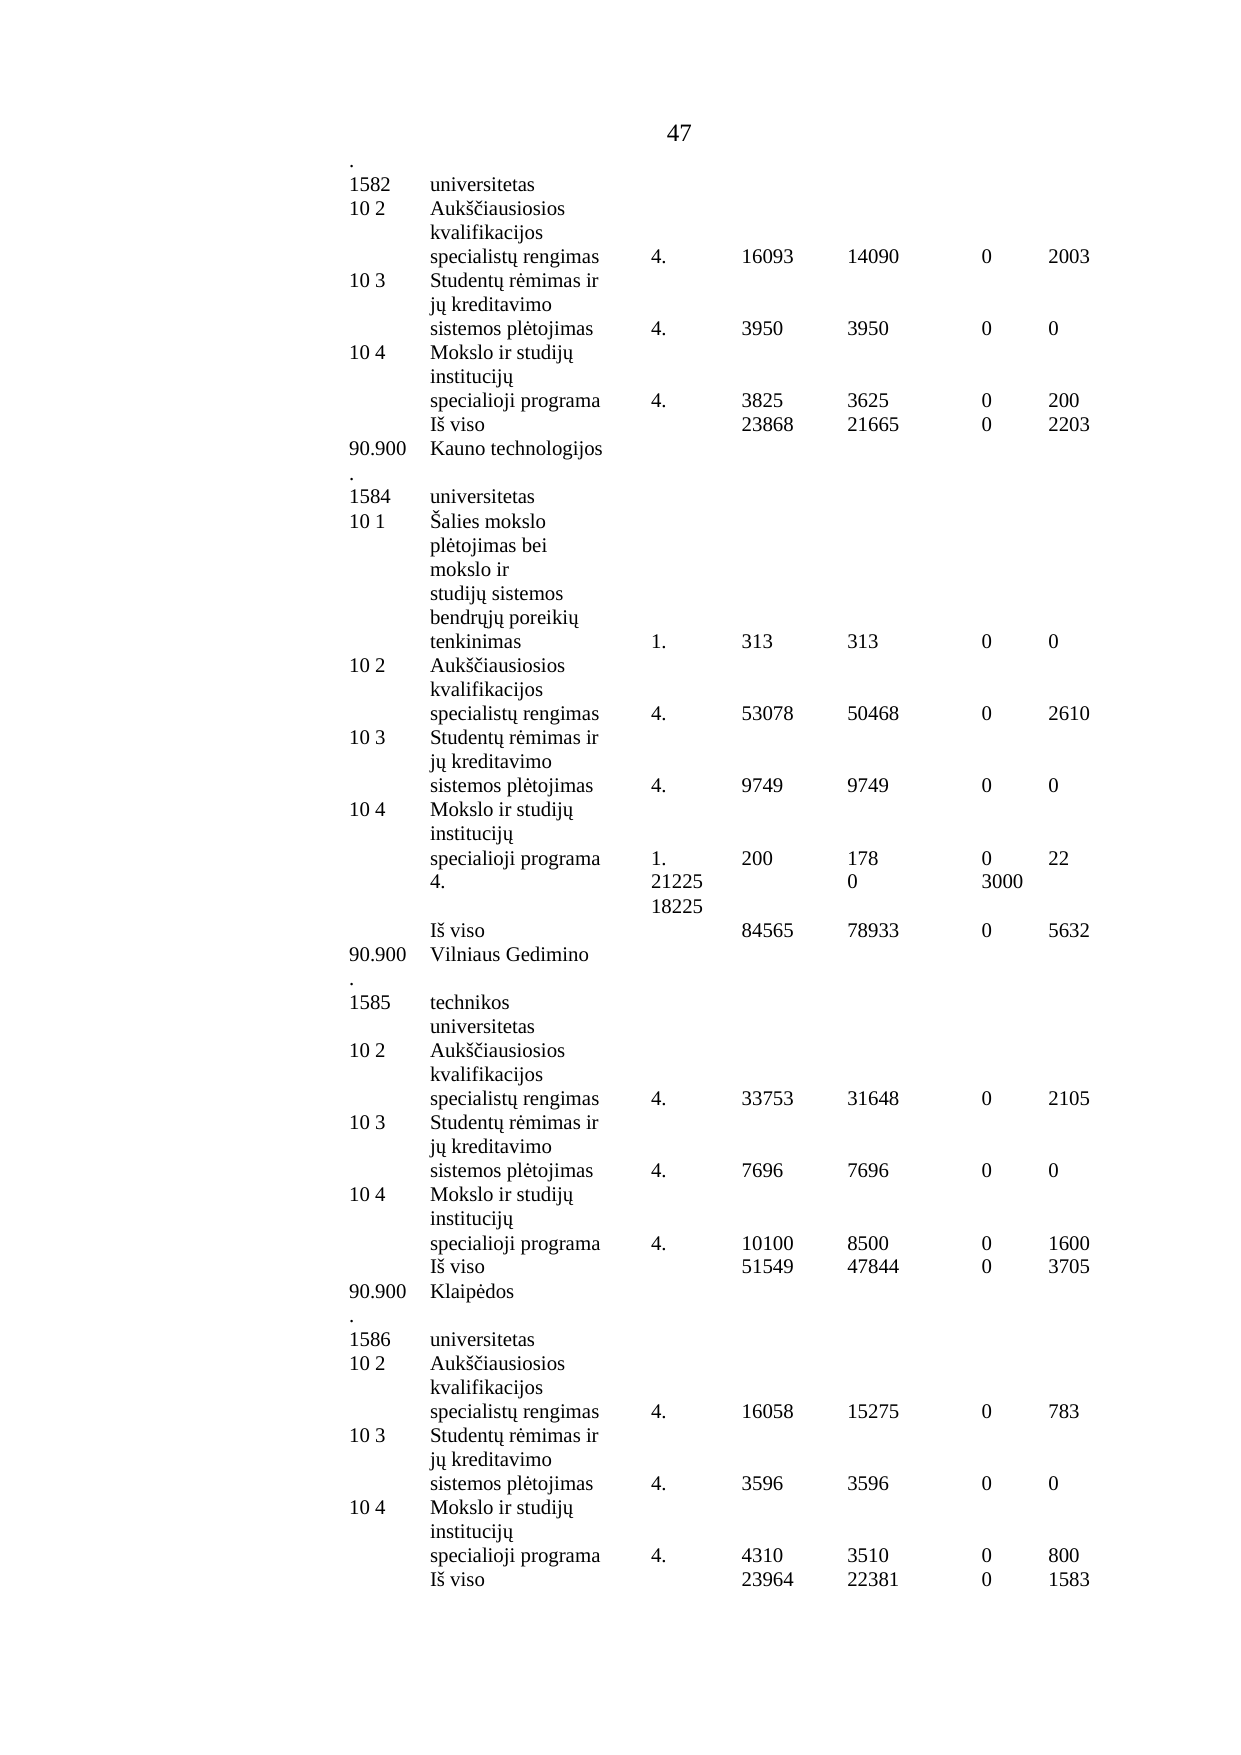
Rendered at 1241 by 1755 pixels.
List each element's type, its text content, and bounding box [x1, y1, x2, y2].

table_cell 0 [970, 316, 1037, 340]
table_cell [730, 1110, 836, 1134]
table_cell 4. [640, 244, 730, 268]
table_cell [177, 1014, 338, 1038]
table_cell 4. [640, 316, 730, 340]
table_cell 0 [970, 1399, 1037, 1423]
table_cell 3705 [1037, 1255, 1181, 1278]
table_cell 2203 [1037, 412, 1181, 436]
table_cell 1. [640, 845, 730, 869]
table_cell [970, 1038, 1037, 1062]
table_cell 0 [1037, 629, 1181, 653]
table_cell 23868 [730, 412, 836, 436]
table_cell sistemos plėtojimas [419, 316, 639, 340]
table_cell [640, 364, 730, 388]
table_cell [1037, 870, 1181, 918]
table_cell 4. [640, 1399, 730, 1423]
table_cell Studentų rėmimas ir [419, 268, 639, 292]
table_cell [970, 1182, 1037, 1206]
table_cell 3596 [836, 1471, 970, 1495]
table_cell [970, 1206, 1037, 1230]
table_cell 10 3 [338, 1110, 418, 1134]
table_cell [177, 942, 338, 990]
table_cell [640, 1447, 730, 1471]
table_cell [338, 749, 418, 773]
table_cell 10 2 [338, 196, 418, 220]
table_cell [640, 268, 730, 292]
table_cell 78933 [836, 918, 970, 942]
table_cell [1037, 1447, 1181, 1471]
table_cell Iš viso [419, 918, 639, 942]
table_cell [338, 629, 418, 653]
table_cell [640, 436, 730, 484]
table_cell [640, 1206, 730, 1230]
table_cell Aukščiausiosios [419, 1038, 639, 1062]
table_cell [177, 509, 338, 533]
table_cell 0 [970, 773, 1037, 797]
table_cell [730, 653, 836, 677]
table_cell 200 [1037, 388, 1181, 412]
table_cell 7696 [730, 1158, 836, 1182]
table_cell [730, 1062, 836, 1086]
table_cell [177, 773, 338, 797]
table_cell [970, 220, 1037, 244]
table_cell specialistų rengimas [419, 1399, 639, 1423]
table_cell [730, 1182, 836, 1206]
table_cell [730, 942, 836, 990]
table_cell 84565 [730, 918, 836, 942]
table_cell [970, 581, 1037, 605]
table_cell [1037, 364, 1181, 388]
table_cell 1584 [338, 485, 418, 508]
table_cell 4. [419, 870, 639, 918]
table_cell 1600 [1037, 1230, 1181, 1254]
table_cell 1583 [1037, 1567, 1181, 1591]
table_cell kvalifikacijos [419, 1375, 639, 1399]
table_cell 313 [730, 629, 836, 653]
table_cell [970, 942, 1037, 990]
table_cell [970, 653, 1037, 677]
table_cell 21665 [836, 412, 970, 436]
table_cell [177, 821, 338, 845]
table_cell [338, 412, 418, 436]
table_cell [730, 1279, 836, 1327]
table_cell [970, 1134, 1037, 1158]
table_cell [640, 1062, 730, 1086]
table_cell [836, 148, 970, 172]
table_cell [640, 1014, 730, 1038]
table_cell [730, 1038, 836, 1062]
table_cell [640, 1495, 730, 1519]
table_cell kvalifikacijos [419, 677, 639, 701]
table_cell 0 [970, 845, 1037, 869]
table_cell [1037, 292, 1181, 316]
table_cell [177, 557, 338, 581]
table_cell [970, 172, 1037, 196]
table_cell 10 4 [338, 797, 418, 821]
table_cell [970, 821, 1037, 845]
table_cell 10 3 [338, 268, 418, 292]
table_cell [730, 557, 836, 581]
table_cell 90.900. [338, 436, 418, 484]
table_cell [1037, 1375, 1181, 1399]
table_cell [640, 581, 730, 605]
table_cell [836, 749, 970, 773]
table_cell [177, 653, 338, 677]
table_cell [338, 918, 418, 942]
table_cell 4. [640, 1230, 730, 1254]
table_cell [177, 244, 338, 268]
table_cell Šalies mokslo [419, 509, 639, 533]
table_cell [177, 220, 338, 244]
table_cell 10 4 [338, 1495, 418, 1519]
table_cell technikos [419, 990, 639, 1014]
table_cell [338, 701, 418, 725]
table_cell Kauno technologijos [419, 436, 639, 484]
table_cell jų kreditavimo [419, 749, 639, 773]
table_cell [640, 1567, 730, 1591]
table_cell [1037, 821, 1181, 845]
table_cell [730, 220, 836, 244]
table_cell 23964 [730, 1567, 836, 1591]
table_cell [338, 1471, 418, 1495]
table_cell 10 2 [338, 1038, 418, 1062]
table_cell 31648 [836, 1086, 970, 1110]
table_cell kvalifikacijos [419, 1062, 639, 1086]
table_cell [177, 1543, 338, 1567]
table_cell 800 [1037, 1543, 1181, 1567]
table_cell 4. [640, 1543, 730, 1567]
table_cell [836, 268, 970, 292]
table_cell 16058 [730, 1399, 836, 1423]
table_cell 53078 [730, 701, 836, 725]
table_cell 10 3 [338, 1423, 418, 1447]
table_cell [970, 268, 1037, 292]
table_cell [338, 870, 418, 918]
table_cell 4. [640, 1471, 730, 1495]
table_cell Studentų rėmimas ir [419, 725, 639, 749]
table_cell [640, 557, 730, 581]
table_cell 10100 [730, 1230, 836, 1254]
table_cell [1037, 1182, 1181, 1206]
table_cell 33753 [730, 1086, 836, 1110]
table_cell [1037, 581, 1181, 605]
table_cell [1037, 1519, 1181, 1543]
table_cell 22 [1037, 845, 1181, 869]
table_cell universitetas [419, 172, 639, 196]
table_cell [836, 725, 970, 749]
table_cell [836, 821, 970, 845]
table_cell kvalifikacijos [419, 220, 639, 244]
table_cell [177, 364, 338, 388]
table_cell [1037, 749, 1181, 773]
table_cell [970, 1447, 1037, 1471]
table_cell [970, 557, 1037, 581]
table_cell [970, 148, 1037, 172]
table_cell [1037, 942, 1181, 990]
table_cell specialioji programa [419, 1543, 639, 1567]
table_cell [730, 1206, 836, 1230]
table_cell [1037, 677, 1181, 701]
table_cell 0 [1037, 316, 1181, 340]
table_cell 8500 [836, 1230, 970, 1254]
table_cell [640, 1519, 730, 1543]
table_cell [836, 1423, 970, 1447]
table_cell Iš viso [419, 1255, 639, 1278]
table_cell [970, 485, 1037, 508]
table_cell [730, 509, 836, 533]
table_cell [730, 1423, 836, 1447]
table_cell [730, 436, 836, 484]
table_cell [640, 1110, 730, 1134]
table_cell 10 2 [338, 653, 418, 677]
table_cell [836, 172, 970, 196]
table_cell 16093 [730, 244, 836, 268]
table_cell [177, 196, 338, 220]
table_cell 21225 18225 [640, 870, 730, 918]
table_cell [730, 1519, 836, 1543]
table_cell [640, 1351, 730, 1375]
table_cell 90.900. [338, 942, 418, 990]
table_cell 3625 [836, 388, 970, 412]
table_cell [177, 1086, 338, 1110]
table_cell [836, 677, 970, 701]
table_cell [730, 364, 836, 388]
table_cell Mokslo ir studijų [419, 340, 639, 364]
table_cell [1037, 436, 1181, 484]
table_cell [640, 220, 730, 244]
table_cell [730, 292, 836, 316]
table_cell [177, 148, 338, 172]
table_cell [640, 196, 730, 220]
table_cell [177, 1038, 338, 1062]
table_cell [338, 1014, 418, 1038]
table_cell institucijų [419, 1206, 639, 1230]
table_cell 22381 [836, 1567, 970, 1591]
table_cell 0 [970, 1255, 1037, 1278]
table_cell [970, 1351, 1037, 1375]
table_cell [836, 942, 970, 990]
table_cell Studentų rėmimas ir [419, 1423, 639, 1447]
table_cell [640, 653, 730, 677]
table_cell specialioji programa [419, 388, 639, 412]
table_cell [1037, 1206, 1181, 1230]
table_cell [1037, 605, 1181, 629]
table_cell 10 3 [338, 725, 418, 749]
table_cell [836, 292, 970, 316]
table_cell [338, 581, 418, 605]
table_cell [836, 1134, 970, 1158]
table_cell 90.900. [338, 1279, 418, 1327]
table_cell [177, 701, 338, 725]
table_cell universitetas [419, 1327, 639, 1351]
table_cell [640, 605, 730, 629]
table_cell tenkinimas [419, 629, 639, 653]
table_cell [1037, 1134, 1181, 1158]
table_cell [338, 292, 418, 316]
table_cell 0 [970, 1567, 1037, 1591]
table_cell [338, 821, 418, 845]
table_cell [1037, 990, 1181, 1014]
table_cell [970, 725, 1037, 749]
table_cell [640, 1182, 730, 1206]
table_cell 9749 [836, 773, 970, 797]
table_cell [730, 1014, 836, 1038]
table_cell [640, 1279, 730, 1327]
table_cell [1037, 1327, 1181, 1351]
table_cell 9749 [730, 773, 836, 797]
table_cell [970, 749, 1037, 773]
table_cell 0 [1037, 1158, 1181, 1182]
table_cell [730, 1447, 836, 1471]
table_cell [177, 1567, 338, 1591]
table_cell Studentų rėmimas ir [419, 1110, 639, 1134]
table_cell [177, 581, 338, 605]
table_cell 0 [970, 1230, 1037, 1254]
table_cell Mokslo ir studijų [419, 797, 639, 821]
table_cell [836, 605, 970, 629]
table_cell [640, 942, 730, 990]
table_cell [338, 1399, 418, 1423]
table_cell [338, 388, 418, 412]
table_cell [640, 1134, 730, 1158]
table_cell specialistų rengimas [419, 244, 639, 268]
table_cell [970, 1423, 1037, 1447]
table_cell [836, 1182, 970, 1206]
table_cell [836, 1495, 970, 1519]
table_cell bendrųjų poreikių [419, 605, 639, 629]
table_cell [177, 268, 338, 292]
table_cell [836, 1519, 970, 1543]
table_cell [177, 485, 338, 508]
table_cell [970, 605, 1037, 629]
table_cell [836, 1447, 970, 1471]
table_cell [730, 581, 836, 605]
table_cell [640, 172, 730, 196]
table_cell institucijų [419, 821, 639, 845]
table_cell [338, 1062, 418, 1086]
table_cell [1037, 533, 1181, 557]
table_cell studijų sistemos [419, 581, 639, 605]
table_cell 0 [970, 388, 1037, 412]
table_cell [730, 797, 836, 821]
table_cell [970, 292, 1037, 316]
table_cell [338, 677, 418, 701]
table_cell 4. [640, 1158, 730, 1182]
table_cell [730, 485, 836, 508]
table_cell 0 [970, 244, 1037, 268]
table_cell [640, 509, 730, 533]
table_cell [836, 485, 970, 508]
table_cell 47844 [836, 1255, 970, 1278]
table_cell [338, 1230, 418, 1254]
table_cell 2610 [1037, 701, 1181, 725]
table_cell [1037, 172, 1181, 196]
table_cell [970, 533, 1037, 557]
table_cell [640, 340, 730, 364]
table_cell [177, 1495, 338, 1519]
table_cell [338, 1543, 418, 1567]
table_cell [177, 677, 338, 701]
table_cell 14090 [836, 244, 970, 268]
table_cell 2003 [1037, 244, 1181, 268]
table_cell [338, 316, 418, 340]
table_cell jų kreditavimo [419, 1134, 639, 1158]
table_cell [338, 605, 418, 629]
table_cell [177, 918, 338, 942]
table_cell [730, 340, 836, 364]
table_cell 178 [836, 845, 970, 869]
table_cell [836, 1327, 970, 1351]
table_cell 0 [970, 918, 1037, 942]
table_cell [730, 1134, 836, 1158]
table_cell [177, 388, 338, 412]
table_cell [640, 821, 730, 845]
table_cell [970, 364, 1037, 388]
table_cell [730, 1375, 836, 1399]
table_cell 3950 [730, 316, 836, 340]
table_cell 1582 [338, 172, 418, 196]
table_cell [970, 1519, 1037, 1543]
table_cell [730, 990, 836, 1014]
table_cell [177, 1062, 338, 1086]
table_cell 3510 [836, 1543, 970, 1567]
table_cell [730, 1351, 836, 1375]
table_cell [970, 1375, 1037, 1399]
table_cell [177, 725, 338, 749]
table_cell plėtojimas bei [419, 533, 639, 557]
table_cell [1037, 340, 1181, 364]
table_cell [338, 1158, 418, 1182]
table_cell [836, 1038, 970, 1062]
table_cell [1037, 653, 1181, 677]
table_cell [177, 870, 338, 918]
table_cell Mokslo ir studijų [419, 1495, 639, 1519]
table_cell [730, 148, 836, 172]
table_cell 0 [970, 1086, 1037, 1110]
table_cell [177, 340, 338, 364]
table_cell [1037, 148, 1181, 172]
table_cell [177, 1447, 338, 1471]
table_cell [640, 485, 730, 508]
table_cell [1037, 557, 1181, 581]
table_cell [970, 196, 1037, 220]
table_cell [1037, 220, 1181, 244]
table_cell 10 1 [338, 509, 418, 533]
table_cell specialioji programa [419, 1230, 639, 1254]
table_cell [970, 436, 1037, 484]
table_cell [836, 1351, 970, 1375]
table_cell [730, 172, 836, 196]
table_cell [338, 557, 418, 581]
table_cell [338, 1206, 418, 1230]
table_cell [730, 268, 836, 292]
table_cell Iš viso [419, 412, 639, 436]
table_cell [836, 1375, 970, 1399]
table_cell institucijų [419, 364, 639, 388]
table_cell [177, 845, 338, 869]
table_cell [177, 1399, 338, 1423]
table_cell [177, 412, 338, 436]
table_cell jų kreditavimo [419, 292, 639, 316]
table_cell 1. [640, 629, 730, 653]
table_cell jų kreditavimo [419, 1447, 639, 1471]
table_cell [177, 1351, 338, 1375]
table_cell [730, 533, 836, 557]
table_cell [836, 220, 970, 244]
table_cell [338, 1255, 418, 1278]
table_cell [177, 436, 338, 484]
table_cell [730, 725, 836, 749]
table_cell 0 [836, 870, 970, 918]
table_cell [177, 749, 338, 773]
table_cell 0 [1037, 773, 1181, 797]
table_cell [177, 533, 338, 557]
table_cell 0 [970, 1158, 1037, 1182]
table_cell [1037, 1062, 1181, 1086]
table_cell specialioji programa [419, 845, 639, 869]
table_cell [1037, 1279, 1181, 1327]
table_cell [836, 797, 970, 821]
table_cell 0 [970, 412, 1037, 436]
table_cell 783 [1037, 1399, 1181, 1423]
table_cell [970, 1327, 1037, 1351]
table_cell [970, 1014, 1037, 1038]
table_cell 1585 [338, 990, 418, 1014]
table_cell [836, 1062, 970, 1086]
table_cell [640, 1375, 730, 1399]
table_cell universitetas [419, 1014, 639, 1038]
table_cell [177, 1375, 338, 1399]
table_cell 10 4 [338, 1182, 418, 1206]
table_cell [836, 653, 970, 677]
table_cell [836, 533, 970, 557]
table_cell [640, 1423, 730, 1447]
table_cell [1037, 725, 1181, 749]
table_cell . [338, 148, 418, 172]
table_cell [338, 773, 418, 797]
table_cell [177, 1327, 338, 1351]
table_cell 0 [1037, 1471, 1181, 1495]
table_cell [640, 533, 730, 557]
table_cell Aukščiausiosios [419, 196, 639, 220]
table_cell [730, 1495, 836, 1519]
table_cell [177, 629, 338, 653]
table_cell [970, 797, 1037, 821]
table_cell [177, 1158, 338, 1182]
table_cell [640, 148, 730, 172]
table_cell 3950 [836, 316, 970, 340]
table_cell [836, 1206, 970, 1230]
table_cell 10 2 [338, 1351, 418, 1375]
table_cell 0 [970, 629, 1037, 653]
table_cell [970, 1062, 1037, 1086]
table_cell Mokslo ir studijų [419, 1182, 639, 1206]
table_cell [177, 1230, 338, 1254]
table_cell [177, 797, 338, 821]
table_cell [177, 172, 338, 196]
table_cell [970, 1110, 1037, 1134]
table_cell [836, 196, 970, 220]
table_cell [730, 677, 836, 701]
table_cell [1037, 1423, 1181, 1447]
table_cell 313 [836, 629, 970, 653]
table_cell Iš viso [419, 1567, 639, 1591]
table_cell Aukščiausiosios [419, 1351, 639, 1375]
table_cell [836, 1279, 970, 1327]
table_cell [640, 412, 730, 436]
table_cell Vilniaus Gedimino [419, 942, 639, 990]
table_cell 51549 [730, 1255, 836, 1278]
table_cell [730, 196, 836, 220]
table_cell [177, 1255, 338, 1278]
table_cell [338, 220, 418, 244]
table_cell [640, 1255, 730, 1278]
table_cell [970, 990, 1037, 1014]
table_cell [1037, 797, 1181, 821]
table_cell [730, 1327, 836, 1351]
table_cell [1037, 268, 1181, 292]
table_cell 3000 [970, 870, 1037, 918]
table_cell [177, 1134, 338, 1158]
table_cell [640, 918, 730, 942]
table_cell 7696 [836, 1158, 970, 1182]
table_cell Aukščiausiosios [419, 653, 639, 677]
table_cell [177, 1471, 338, 1495]
table_cell [1037, 1351, 1181, 1375]
table_cell Klaipėdos [419, 1279, 639, 1327]
table_cell [730, 870, 836, 918]
table_cell 2105 [1037, 1086, 1181, 1110]
table_cell [730, 821, 836, 845]
table_cell [640, 990, 730, 1014]
table_cell 4. [640, 701, 730, 725]
table_cell 4. [640, 773, 730, 797]
table_cell [640, 725, 730, 749]
table_cell 1586 [338, 1327, 418, 1351]
table_cell [836, 990, 970, 1014]
table_cell [177, 292, 338, 316]
table_cell [970, 1495, 1037, 1519]
table_cell [177, 1206, 338, 1230]
table_cell specialistų rengimas [419, 701, 639, 725]
table_cell [1037, 1014, 1181, 1038]
table_cell sistemos plėtojimas [419, 1471, 639, 1495]
table_cell [1037, 1110, 1181, 1134]
table_cell [338, 1447, 418, 1471]
table_cell [338, 1086, 418, 1110]
table_cell [338, 533, 418, 557]
table_cell [970, 340, 1037, 364]
table_cell [836, 340, 970, 364]
table_cell [177, 316, 338, 340]
table_cell [338, 1375, 418, 1399]
table_cell [338, 1567, 418, 1591]
table_cell 3825 [730, 388, 836, 412]
table_cell 0 [970, 1543, 1037, 1567]
table_cell [970, 509, 1037, 533]
table_cell [177, 1110, 338, 1134]
table_cell [338, 1519, 418, 1543]
table_cell 10 4 [338, 340, 418, 364]
table_cell [730, 749, 836, 773]
table_cell sistemos plėtojimas [419, 1158, 639, 1182]
table_cell 4. [640, 1086, 730, 1110]
table_cell [177, 1279, 338, 1327]
table_cell [177, 990, 338, 1014]
table_cell sistemos plėtojimas [419, 773, 639, 797]
table_cell [836, 581, 970, 605]
table_cell 15275 [836, 1399, 970, 1423]
table_cell 200 [730, 845, 836, 869]
table_cell [836, 1110, 970, 1134]
table_cell institucijų [419, 1519, 639, 1543]
table_cell [177, 1423, 338, 1447]
table_cell [836, 509, 970, 533]
table_cell [1037, 485, 1181, 508]
table_cell [338, 244, 418, 268]
table_cell [970, 677, 1037, 701]
table_cell universitetas [419, 485, 639, 508]
table_cell [640, 749, 730, 773]
table_cell 0 [970, 1471, 1037, 1495]
table_cell specialistų rengimas [419, 1086, 639, 1110]
table_cell 0 [970, 701, 1037, 725]
table_cell 3596 [730, 1471, 836, 1495]
table_cell 50468 [836, 701, 970, 725]
table_cell [836, 1014, 970, 1038]
table_cell [338, 364, 418, 388]
table_cell [1037, 1495, 1181, 1519]
table_cell 4310 [730, 1543, 836, 1567]
table_cell [338, 845, 418, 869]
table_cell 4. [640, 388, 730, 412]
table_cell [419, 148, 639, 172]
table_cell [1037, 196, 1181, 220]
table_cell mokslo ir [419, 557, 639, 581]
table_cell [177, 605, 338, 629]
table_cell [177, 1182, 338, 1206]
table_cell [836, 436, 970, 484]
table_cell [836, 557, 970, 581]
table_cell [1037, 509, 1181, 533]
table_cell [640, 1038, 730, 1062]
table_cell [640, 677, 730, 701]
table_cell [640, 797, 730, 821]
table_cell [836, 364, 970, 388]
table_cell [640, 1327, 730, 1351]
table_cell [640, 292, 730, 316]
table_cell [177, 1519, 338, 1543]
table_cell [730, 605, 836, 629]
table_cell [1037, 1038, 1181, 1062]
table_cell [970, 1279, 1037, 1327]
table_cell 5632 [1037, 918, 1181, 942]
table_cell [338, 1134, 418, 1158]
